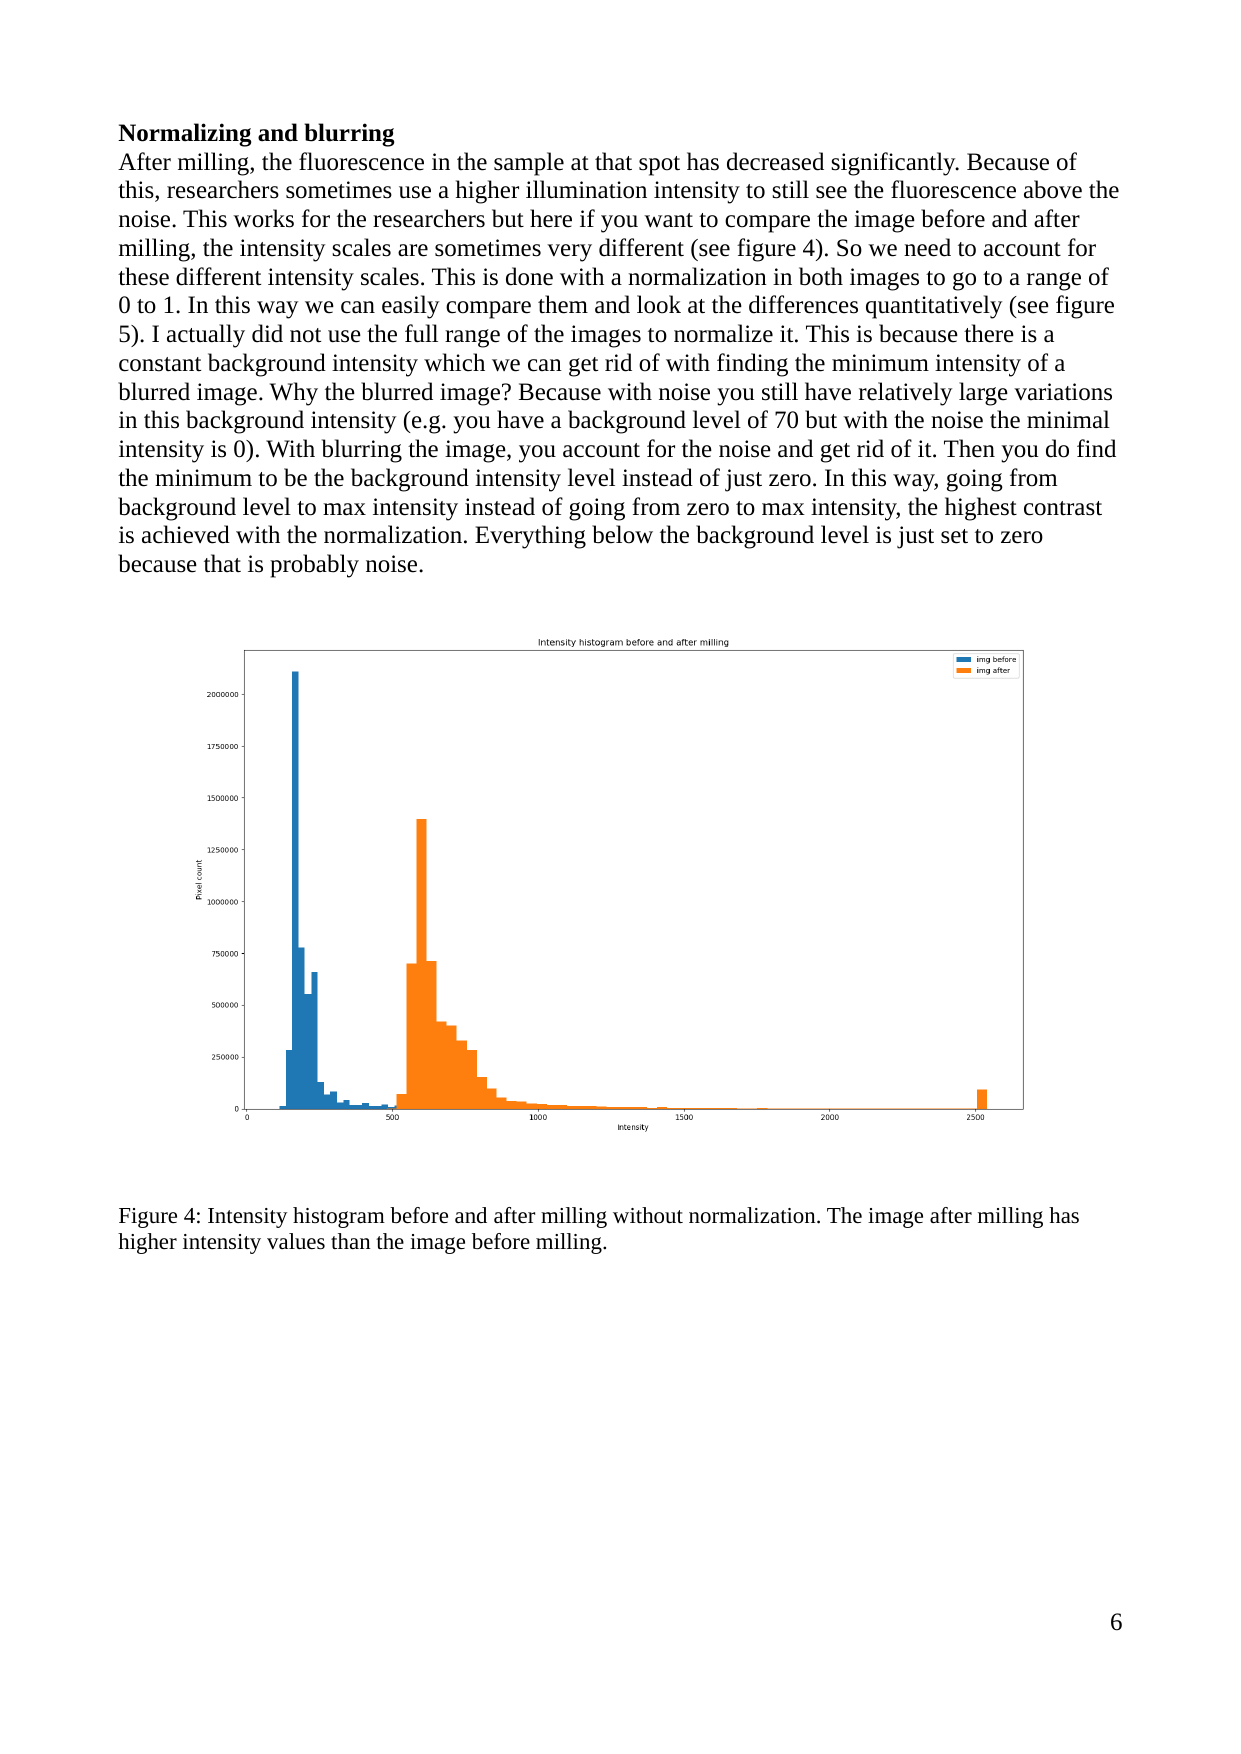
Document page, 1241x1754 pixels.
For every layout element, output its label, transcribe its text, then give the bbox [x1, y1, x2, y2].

text Figure 4: Intensity histogram before and after milling without normalization. The image after milling has higher intensity values than the image before milling. [118, 1202, 1122, 1254]
text After milling, the fluorescence in the sample at that spot has decreased significantly. Because of this, researchers sometimes use a higher illumination intensity to still see the fluorescence above the noise. This works for the researchers but here if you want to compare the image before and after milling, the intensity scales are sometimes very different (see figure 4). So we need to account for these different intensity scales. This is done with a normalization in both images to go to a range of 0 to 1. In this way we can easily compare them and look at the differences quantitatively (see figure 5). I actually did not use the full range of the images to normalize it. This is because there is a constant background intensity which we can get rid of with finding the minimum intensity of a blurred image. Why the blurred image? Because with noise you still have relatively large variations in this background intensity (e.g. you have a background level of 70 but with the noise the minimal intensity is 0). With blurring the image, you account for the noise and get rid of it. Then you do find the minimum to be the background intensity level instead of just zero. In this way, going from background level to max intensity instead of going from zero to max intensity, the highest contrast is achieved with the normalization. Everything below the background level is just set to zero because that is probably noise. [118, 147, 1122, 578]
picture [118, 578, 1123, 1174]
text Normalizing and blurring [118, 118, 1122, 147]
